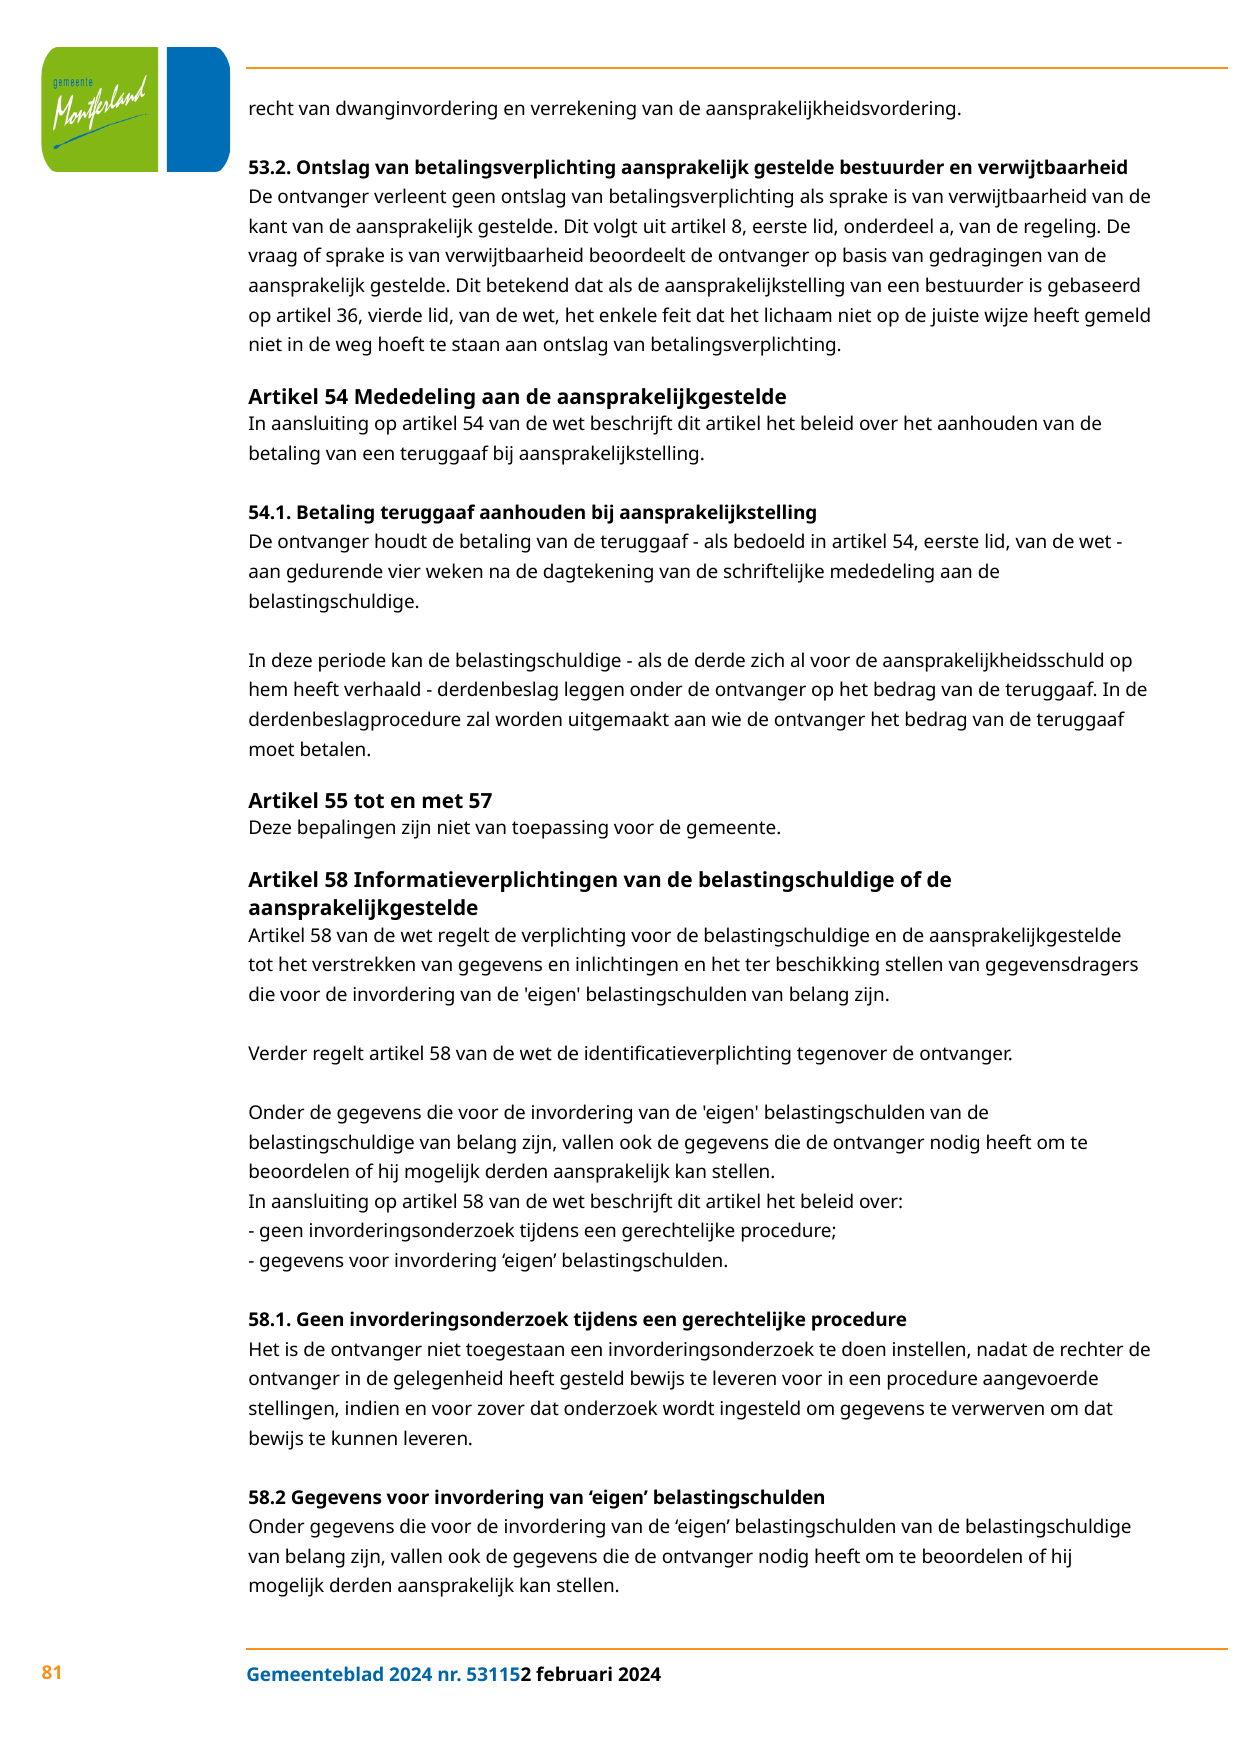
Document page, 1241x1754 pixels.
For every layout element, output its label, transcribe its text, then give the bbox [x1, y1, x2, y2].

text recht van dwanginvordering en verrekening van de aansprakelijkheidsvordering. [248, 95, 1152, 121]
text 53.2. Ontslag van betalingsverplichting aansprakelijk gestelde bestuurder en verwijtbaarheid [248, 154, 1152, 180]
text Artikel 58 Informatieverplichtingen van de belastingschuldige of de aansprakelijkgestelde [248, 865, 1152, 922]
text 58.1. Geen invorderingsonderzoek tijdens een gerechtelijke procedure [248, 1306, 1152, 1332]
text Artikel 58 van de wet regelt de verplichting voor de belastingschuldige en de aansprakelijkgestelde tot het verstrekken van gegevens en inlichtingen en het ter beschikking stellen van gegevensdragers die voor de invordering van de 'eigen' belastingschulden van belang zijn. [248, 922, 1152, 1007]
text - gegevens voor invordering ‘eigen’ belastingschulden. [248, 1247, 1152, 1273]
text 58.2 Gegevens voor invordering van ‘eigen’ belastingschulden [248, 1484, 1152, 1510]
text 54.1. Betaling teruggaaf aanhouden bij aansprakelijkstelling [248, 499, 1152, 525]
text Artikel 54 Mededeling aan de aansprakelijkgestelde [248, 382, 1152, 410]
text In aansluiting op artikel 58 van de wet beschrijft dit artikel het beleid over: [248, 1188, 1152, 1214]
picture [41, 47, 231, 172]
text - geen invorderingsonderzoek tijdens een gerechtelijke procedure; [248, 1218, 1152, 1243]
text Artikel 55 tot en met 57 [248, 786, 1152, 814]
text Het is de ontvanger niet toegestaan een invorderingsonderzoek te doen instellen, nadat de rechter de ontvanger in de gelegenheid heeft gesteld bewijs te leveren voor in een procedure aangevoerde stellingen, indien en voor zover dat onderzoek wordt ingesteld om gegevens te verwerven om dat bewijs te kunnen leveren. [248, 1336, 1152, 1451]
text De ontvanger houdt de betaling van de teruggaaf - als bedoeld in artikel 54, eerste lid, van de wet - aan gedurende vier weken na de dagtekening van de schriftelijke mededeling aan de belastingschuldige. [248, 529, 1152, 613]
text Onder de gegevens die voor de invordering van de 'eigen' belastingschulden van de belastingschuldige van belang zijn, vallen ook de gegevens die de ontvanger nodig heeft om te beoordelen of hij mogelijk derden aansprakelijk kan stellen. [248, 1099, 1152, 1184]
text In deze periode kan de belastingschuldige - als de derde zich al voor de aansprakelijkheidsschuld op hem heeft verhaald - derdenbeslag leggen onder de ontvanger op het bedrag van de teruggaaf. In de derdenbeslagprocedure zal worden uitgemaakt aan wie de ontvanger het bedrag van de teruggaaf moet betalen. [248, 647, 1152, 761]
text Deze bepalingen zijn niet van toepassing voor de gemeente. [248, 814, 1152, 840]
text De ontvanger verleent geen ontslag van betalingsverplichting als sprake is van verwijtbaarheid van de kant van de aansprakelijk gestelde. Dit volgt uit artikel 8, eerste lid, onderdeel a, van de regeling. De vraag of sprake is van verwijtbaarheid beoordeelt de ontvanger op basis van gedragingen van de aansprakelijk gestelde. Dit betekend dat als de aansprakelijkstelling van een bestuurder is gebaseerd op artikel 36, vierde lid, van de wet, het enkele feit dat het lichaam niet op de juiste wijze heeft gemeld niet in de weg hoeft te staan aan ontslag van betalingsverplichting. [248, 183, 1152, 357]
text In aansluiting op artikel 54 van de wet beschrijft dit artikel het beleid over het aanhouden van de betaling van een teruggaaf bij aansprakelijkstelling. [248, 410, 1152, 466]
text Onder gegevens die voor de invordering van de ‘eigen’ belastingschulden van de belastingschuldige van belang zijn, vallen ook de gegevens die de ontvanger nodig heeft om te beoordelen of hij mogelijk derden aansprakelijk kan stellen. [248, 1513, 1152, 1598]
text Verder regelt artikel 58 van de wet de identificatieverplichting tegenover de ontvanger. [248, 1040, 1152, 1066]
